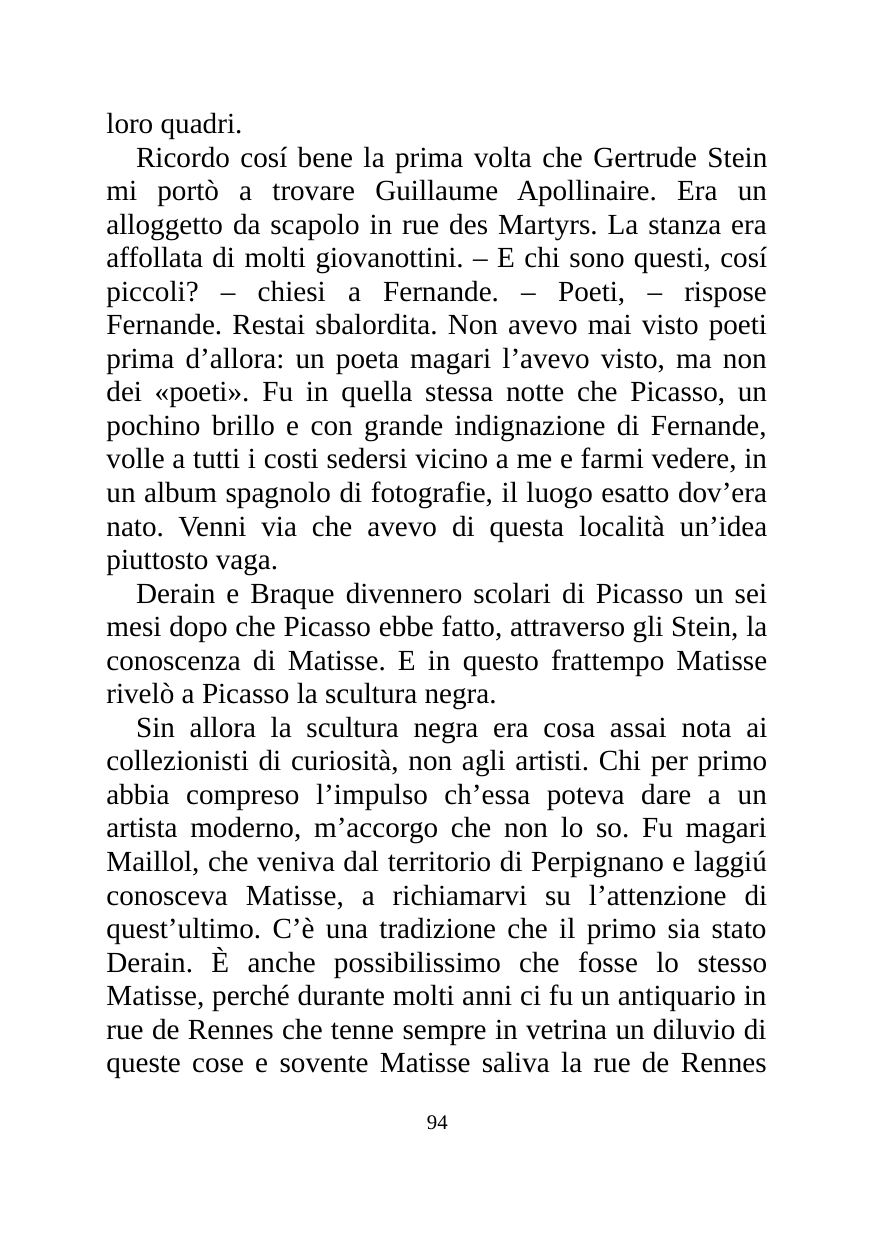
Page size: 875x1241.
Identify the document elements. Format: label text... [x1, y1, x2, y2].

text Ricordo cosí bene la prima volta che Gertrude Stein mi portò a trovare Guillaume Apollinaire. Era un alloggetto da scapolo in rue des Martyrs. La stanza era affollata di molti giovanottini. – E chi sono questi, cosí piccoli? – chiesi a Fernande. – Poeti, – rispose Fernande. Restai sbalordita. Non avevo mai visto poeti prima d’allora: un poeta magari l’avevo visto, ma non dei «poeti». Fu in quella stessa notte che Picasso, un pochino brillo e con grande indignazione di Fernande, volle a tutti i costi sedersi vicino a me e farmi vedere, in un album spagnolo di fotografie, il luogo esatto dov’era nato. Venni via che avevo di questa località un’idea piuttosto vaga. [106, 140, 768, 576]
text Derain e Braque divennero scolari di Picasso un sei mesi dopo che Picasso ebbe fatto, attraverso gli Stein, la conoscenza di Matisse. E in questo frattempo Matisse rivelò a Picasso la scultura negra. [106, 576, 768, 710]
text loro quadri. [106, 106, 768, 140]
text Sin allora la scultura negra era cosa assai nota ai collezionisti di curiosità, non agli artisti. Chi per primo abbia compreso l’impulso ch’essa poteva dare a un artista moderno, m’accorgo che non lo so. Fu magari Maillol, che veniva dal territorio di Perpignano e laggiú conosceva Matisse, a richiamarvi su l’attenzione di quest’ultimo. C’è una tradizione che il primo sia stato Derain. È anche possibilissimo che fosse lo stesso Matisse, perché durante molti anni ci fu un antiquario in rue de Rennes che tenne sempre in vetrina un diluvio di queste cose e sovente Matisse saliva la rue de Rennes [106, 710, 768, 1079]
